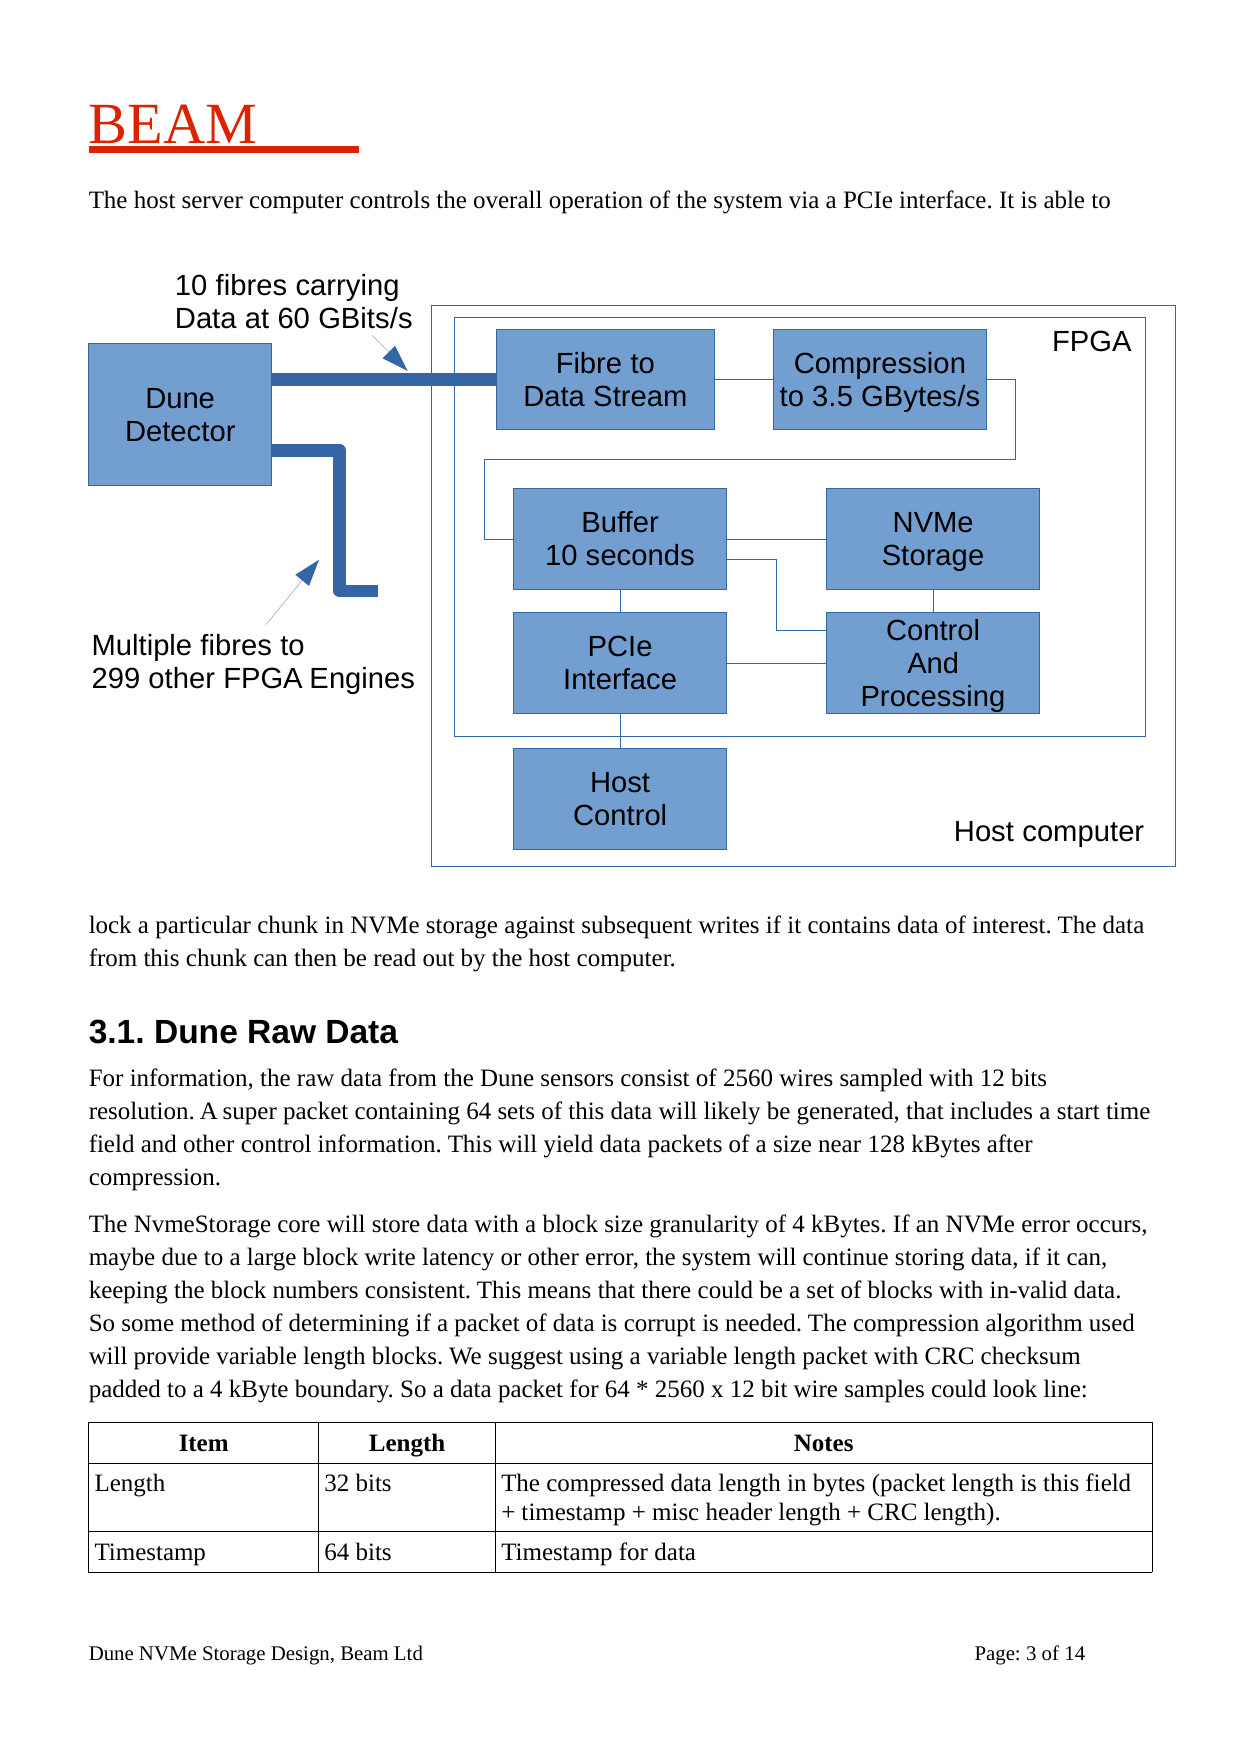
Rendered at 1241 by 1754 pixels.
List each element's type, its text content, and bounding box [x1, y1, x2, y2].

table_cell 32 bits [319, 1464, 495, 1531]
table_cell Length [89, 1464, 318, 1531]
text The NvmeStorage core will store data with a block size granularity of 4 kBytes. If an NVMe error occurs, maybe due to a large block write latency or other error, the system will continue storing data, if it can, keeping the block numbers consistent. This means that there could be a set of blocks with in-valid data. So some method of determining if a packet of data is corrupt is needed. The compression algorithm used will provide variable length blocks. We suggest using a variable length packet with CRC checksum padded to a 4 kByte boundary. So a data packet for 64 * 2560 x 12 bit wire samples could look line: [88, 1209, 1152, 1403]
table_header Length [319, 1423, 495, 1462]
subtitle Dune Raw Data [88, 1012, 1152, 1050]
table_cell 64 bits [319, 1532, 495, 1572]
text For information, the raw data from the Dune sensors consist of 2560 wires sampled with 12 bits resolution. A super packet containing 64 sets of this data will likely be generated, that includes a start time field and other control information. This will yield data packets of a size near 128 kBytes after compression. [88, 1063, 1152, 1191]
table_header Notes [496, 1423, 1152, 1462]
text The host server computer controls the overall operation of the system via a PCIe interface. It is able to [88, 185, 1152, 235]
table_cell Timestamp for data [496, 1532, 1152, 1572]
table_header Item [89, 1423, 318, 1462]
text lock a particular chunk in NVMe storage against subsequent writes if it contains data of interest. The data from this chunk can then be read out by the host computer. [88, 910, 1152, 972]
table_cell Timestamp [89, 1532, 318, 1572]
table_cell The compressed data length in bytes (packet length is this field + timestamp + misc header length + CRC length). [496, 1464, 1152, 1531]
